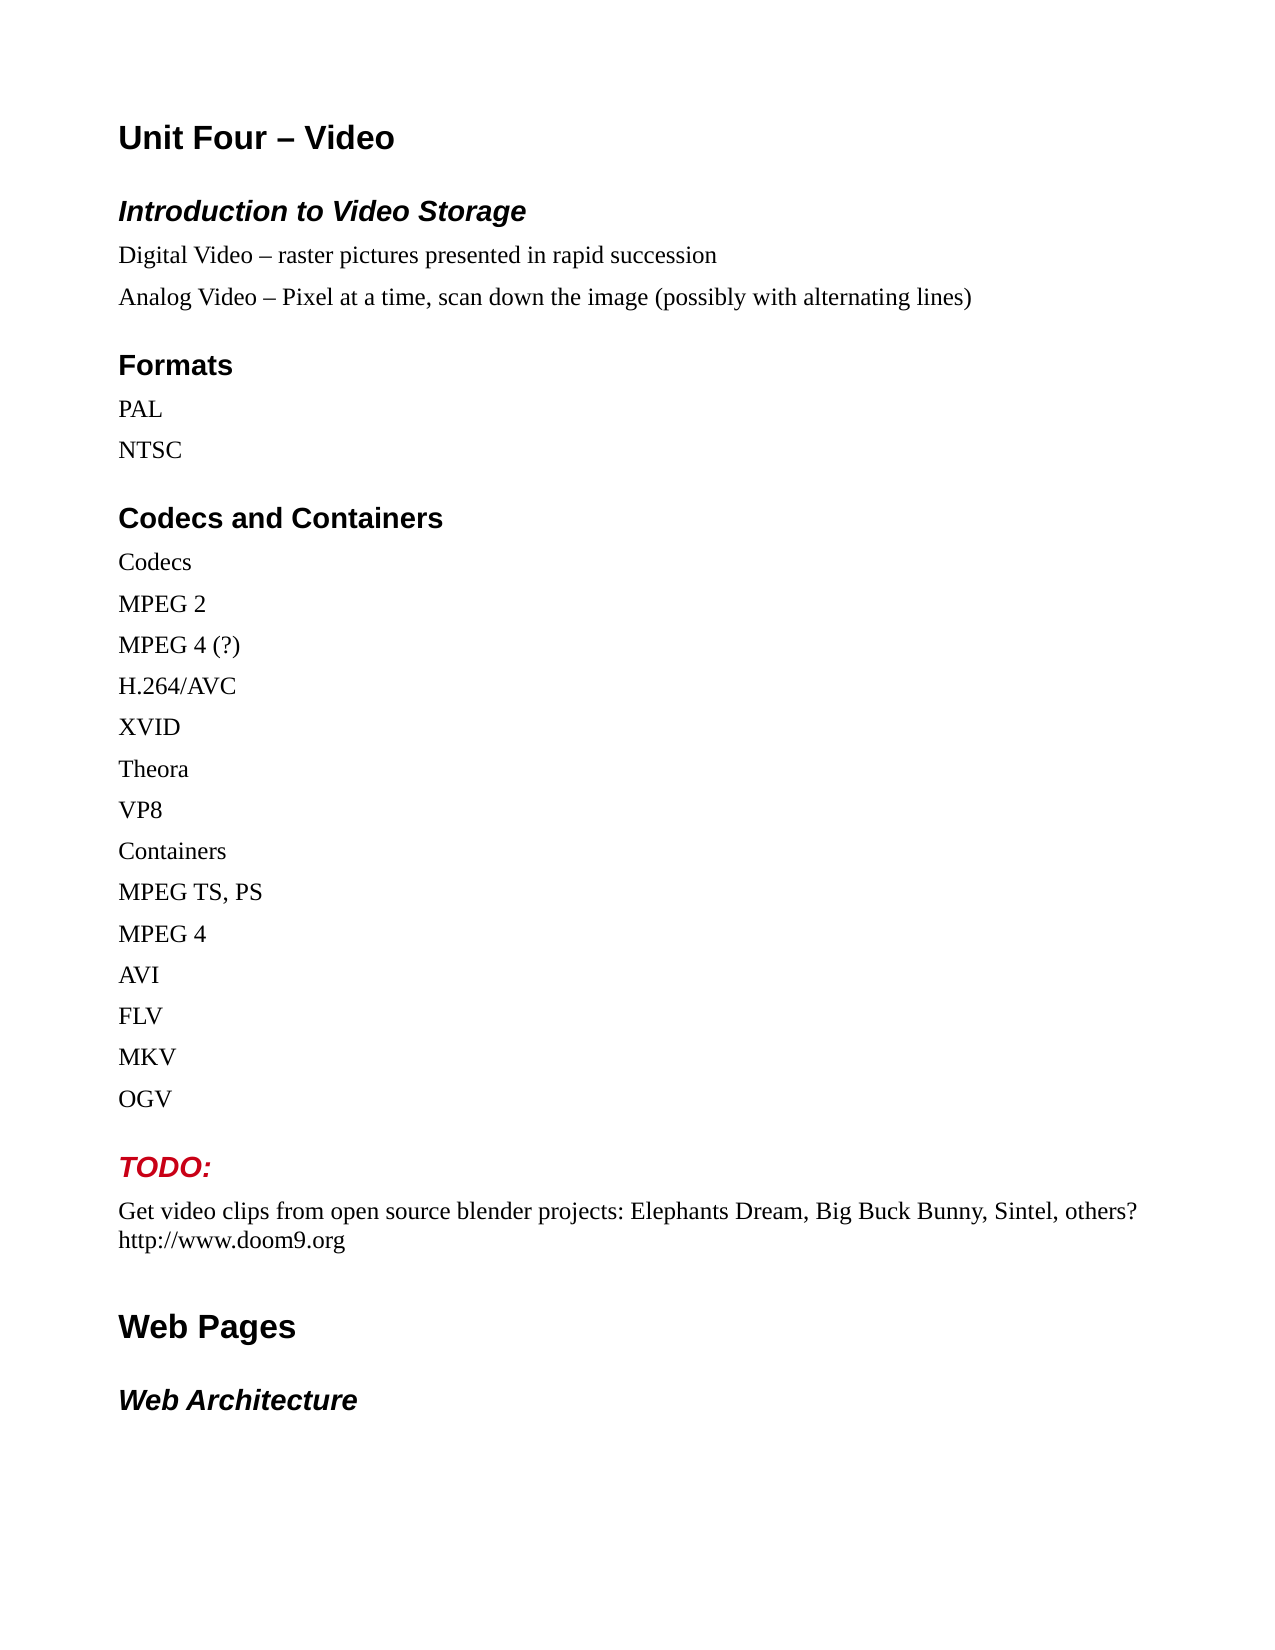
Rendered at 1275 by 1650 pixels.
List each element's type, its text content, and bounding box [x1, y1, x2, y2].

text H.264/AVC [118, 671, 1157, 700]
text PAL [118, 394, 1157, 423]
subtitle Web Architecture [118, 1383, 1157, 1417]
text XVID [118, 712, 1157, 741]
subtitle Unit Four – Video [118, 118, 1157, 157]
subtitle Codecs and Containers [118, 501, 1157, 535]
text Codecs [118, 547, 1157, 576]
text Analog Video – Pixel at a time, scan down the image (possibly with alternating lines) [118, 282, 1157, 310]
text Theora [118, 754, 1157, 782]
text OGV [118, 1084, 1157, 1112]
subtitle Web Pages [118, 1307, 1157, 1346]
text Containers [118, 836, 1157, 865]
text AVI [118, 960, 1157, 989]
subtitle Introduction to Video Storage [118, 194, 1157, 228]
text MKV [118, 1042, 1157, 1071]
text MPEG 4 [118, 919, 1157, 947]
text Digital Video – raster pictures presented in rapid succession [118, 240, 1157, 269]
text MPEG 2 [118, 589, 1157, 617]
subtitle Formats [118, 348, 1157, 381]
text VP8 [118, 795, 1157, 824]
text MPEG 4 (?) [118, 630, 1157, 659]
text NTSC [118, 435, 1157, 464]
text http://www.doom9.org [118, 1225, 1157, 1253]
text MPEG TS, PS [118, 877, 1157, 906]
text Get video clips from open source blender projects: Elephants Dream, Big Buck Bunny, Sintel, others? [118, 1196, 1157, 1225]
subtitle TODO: [118, 1150, 1157, 1183]
text FLV [118, 1001, 1157, 1030]
